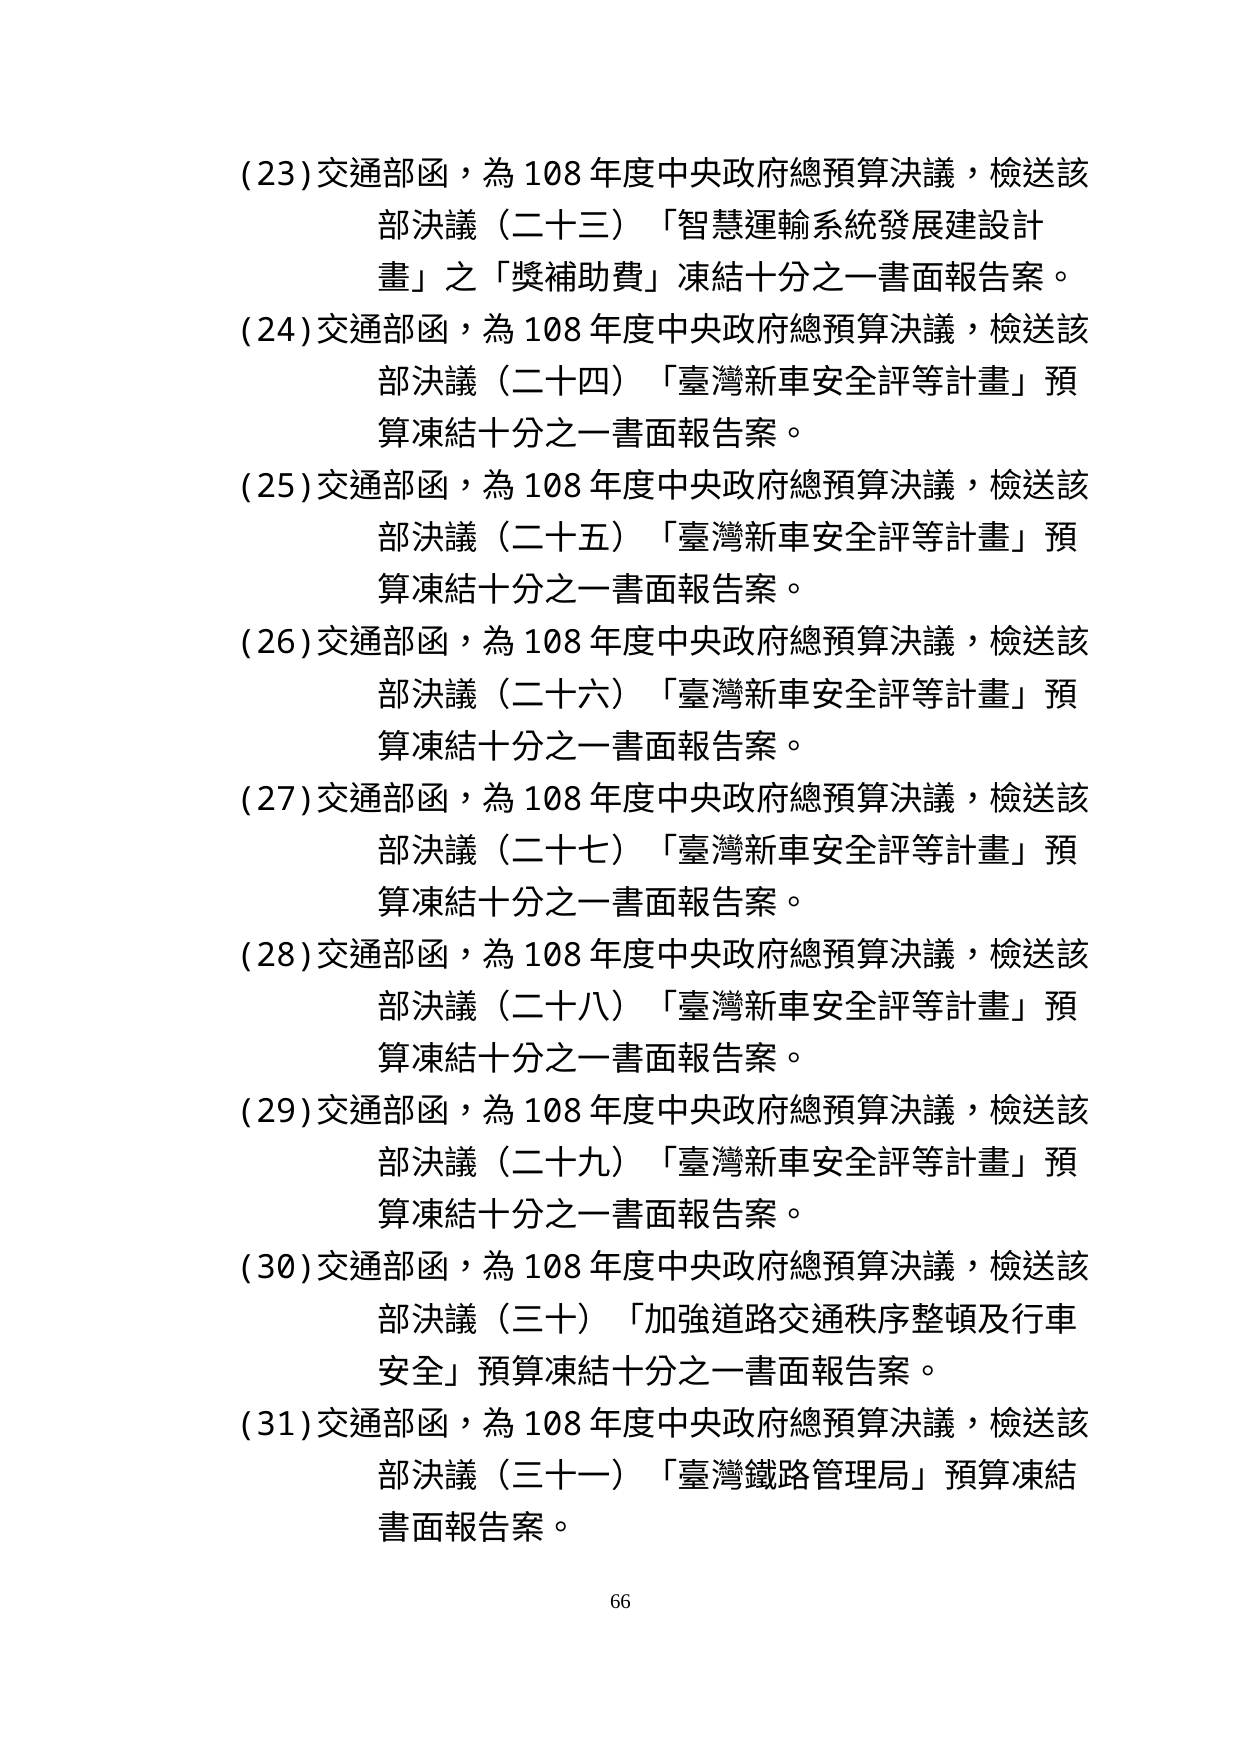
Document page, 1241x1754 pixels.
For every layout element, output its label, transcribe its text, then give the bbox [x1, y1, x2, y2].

list 交通部函，為108年度中央政府總預算決議，檢送該部決議（二十四）「臺灣新車安全評等計畫」預算凍結十分之一書面報告案。 [236, 300, 1104, 456]
list 交通部函，為108年度中央政府總預算決議，檢送該部決議（二十五）「臺灣新車安全評等計畫」預算凍結十分之一書面報告案。 [236, 456, 1104, 612]
list 交通部函，為108年度中央政府總預算決議，檢送該部決議（二十六）「臺灣新車安全評等計畫」預算凍結十分之一書面報告案。 [236, 612, 1104, 768]
list 交通部函，為108年度中央政府總預算決議，檢送該部決議（三十）「加強道路交通秩序整頓及行車安全」預算凍結十分之一書面報告案。 [236, 1237, 1104, 1393]
list 交通部函，為108年度中央政府總預算決議，檢送該部決議（二十三）「智慧運輸系統發展建設計畫」之「獎補助費」凍結十分之一書面報告案。 [236, 143, 1104, 300]
list 交通部函，為108年度中央政府總預算決議，檢送該部決議（二十九）「臺灣新車安全評等計畫」預算凍結十分之一書面報告案。 [236, 1081, 1104, 1237]
list 交通部函，為108年度中央政府總預算決議，檢送該部決議（二十七）「臺灣新車安全評等計畫」預算凍結十分之一書面報告案。 [236, 768, 1104, 925]
list 交通部函，為108年度中央政府總預算決議，檢送該部決議（二十八）「臺灣新車安全評等計畫」預算凍結十分之一書面報告案。 [236, 925, 1104, 1081]
list 交通部函，為108年度中央政府總預算決議，檢送該部決議（三十一）「臺灣鐵路管理局」預算凍結書面報告案。 [236, 1393, 1104, 1550]
